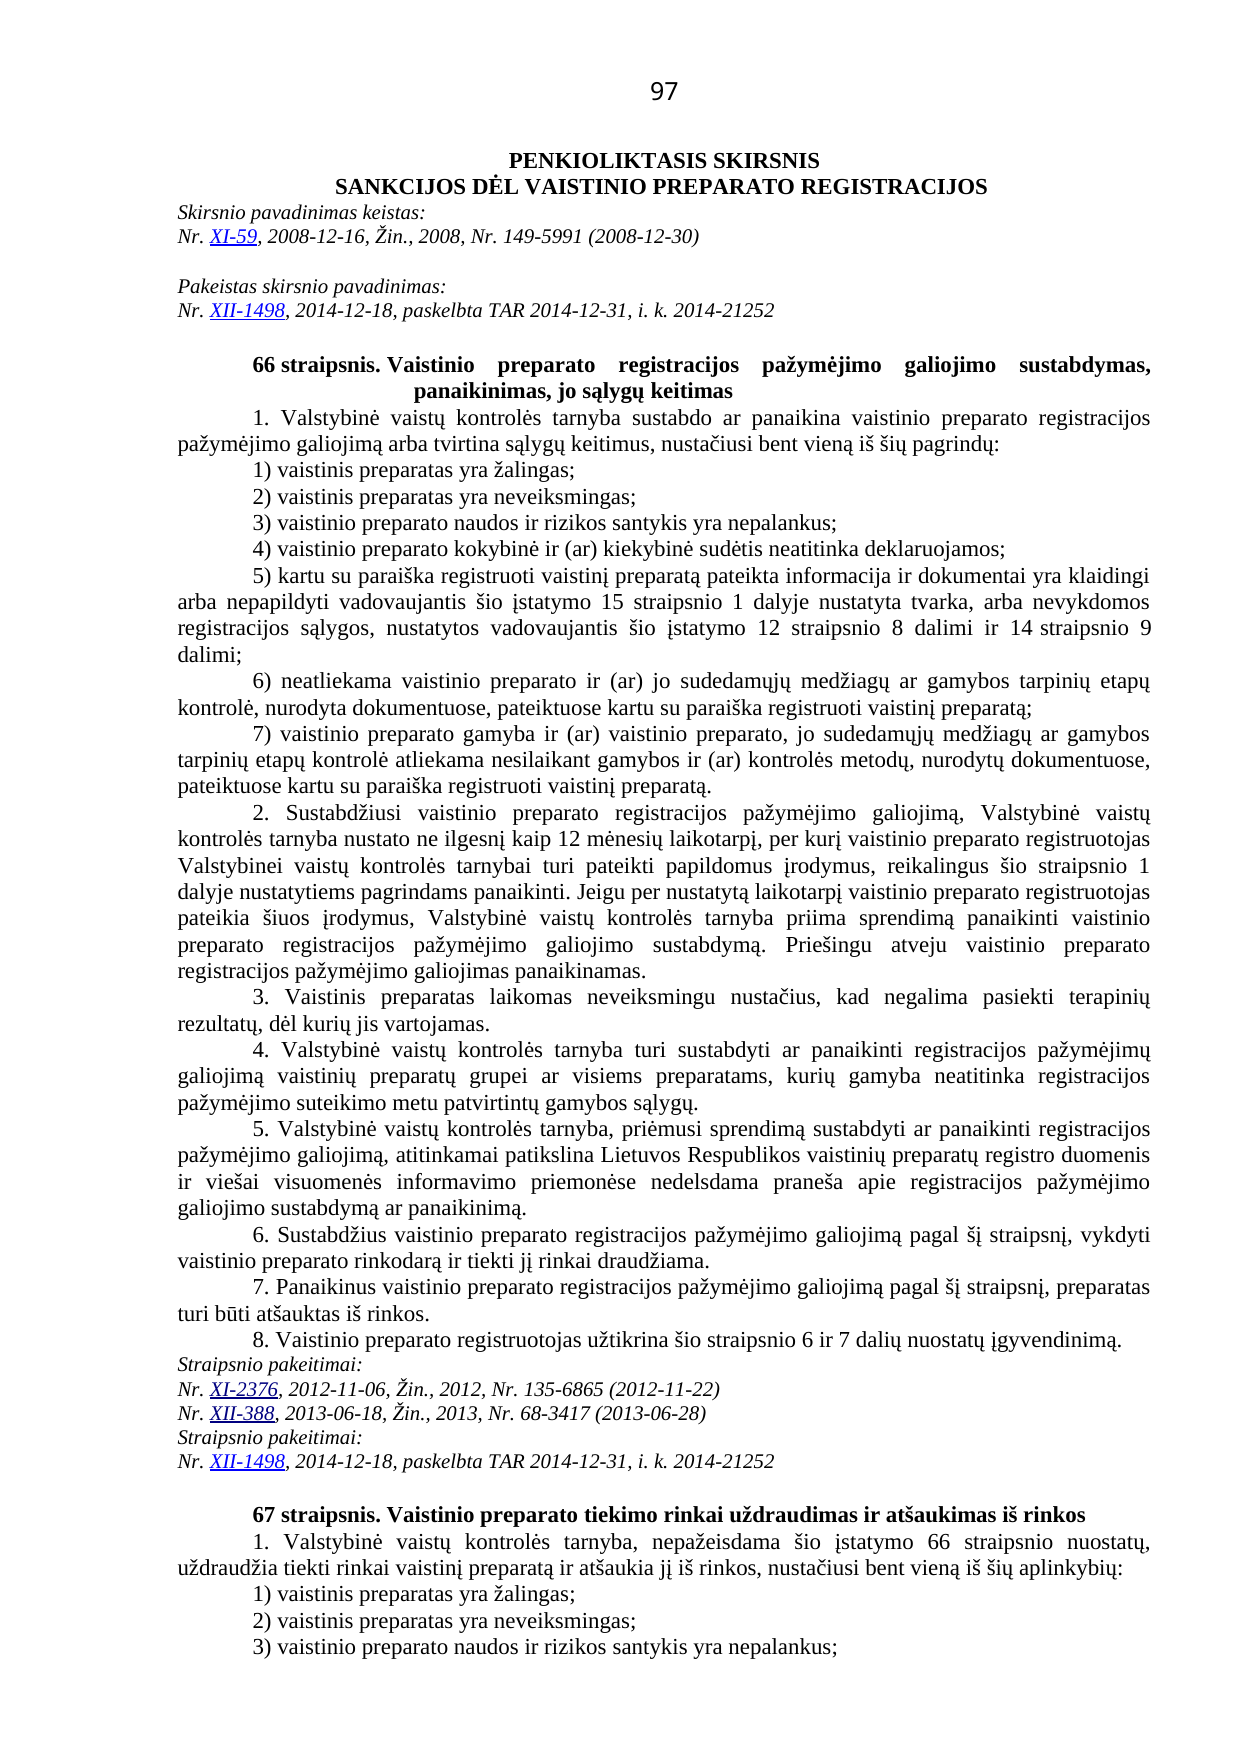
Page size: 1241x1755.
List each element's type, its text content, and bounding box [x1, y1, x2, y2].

text Nr. XII-1498, 2014-12-18, paskelbta TAR 2014-12-31, i. k. 2014-21252 [177, 298, 1152, 322]
text 3) vaistinio preparato naudos ir rizikos santykis yra nepalankus; [177, 509, 1152, 535]
text 5. Valstybinė vaistų kontrolės tarnyba, priėmusi sprendimą sustabdyti ar panaikinti registracijos pažymėjimo galiojimą, atitinkamai patikslina Lietuvos Respublikos vaistinių preparatų registro duomenis ir viešai visuomenės informavimo priemonėse nedelsdama praneša apie registracijos pažymėjimo galiojimo sustabdymą ar panaikinimą. [177, 1115, 1152, 1221]
text Straipsnio pakeitimai: [177, 1424, 1152, 1449]
text Nr. XII-388, 2013-06-18, Žin., 2013, Nr. 68-3417 (2013-06-28) [177, 1401, 1152, 1424]
text Nr. XI-2376, 2012-11-06, Žin., 2012, Nr. 135-6865 (2012-11-22) [177, 1376, 1152, 1401]
text 7. Panaikinus vaistinio preparato registracijos pažymėjimo galiojimą pagal šį straipsnį, preparatas turi būti atšauktas iš rinkos. [177, 1273, 1152, 1326]
text Nr. XII-1498, 2014-12-18, paskelbta TAR 2014-12-31, i. k. 2014-21252 [177, 1449, 1152, 1473]
text 5) kartu su paraiška registruoti vaistinį preparatą pateikta informacija ir dokumentai yra klaidingi arba nepapildyti vadovaujantis šio įstatymo 15 straipsnio 1 dalyje nustatyta tvarka, arba nevykdomos registracijos sąlygos, nustatytos vadovaujantis šio įstatymo 12 straipsnio 8 dalimi ir 14 straipsnio 9 dalimi; [177, 562, 1152, 667]
text 67 straipsnis. Vaistinio preparato tiekimo rinkai uždraudimas ir atšaukimas iš rinkos [252, 1501, 1152, 1528]
text PENKIOLIKTASIS SKIRSNIS [177, 147, 1152, 173]
text 2) vaistinis preparatas yra neveiksmingas; [177, 1607, 1152, 1633]
text 2) vaistinis preparatas yra neveiksmingas; [177, 483, 1152, 509]
text 8. Vaistinio preparato registruotojas užtikrina šio straipsnio 6 ir 7 dalių nuostatų įgyvendinimą. [177, 1326, 1152, 1352]
text 6) neatliekama vaistinio preparato ir (ar) jo sudedamųjų medžiagų ar gamybos tarpinių etapų kontrolė, nurodyta dokumentuose, pateiktuose kartu su paraiška registruoti vaistinį preparatą; [177, 667, 1152, 720]
text 66 straipsnis. Vaistinio preparato registracijos pažymėjimo galiojimo sustabdymas, panaikinimas, jo sąlygų keitimas [252, 351, 1152, 404]
text Skirsnio pavadinimas keistas: [177, 199, 1152, 224]
text Nr. XI-59, 2008-12-16, Žin., 2008, Nr. 149-5991 (2008-12-30) [177, 224, 1152, 248]
text 3) vaistinio preparato naudos ir rizikos santykis yra nepalankus; [177, 1633, 1152, 1659]
text 7) vaistinio preparato gamyba ir (ar) vaistinio preparato, jo sudedamųjų medžiagų ar gamybos tarpinių etapų kontrolė atliekama nesilaikant gamybos ir (ar) kontrolės metodų, nurodytų dokumentuose, pateiktuose kartu su paraiška registruoti vaistinį preparatą. [177, 720, 1152, 799]
text 1) vaistinis preparatas yra žalingas; [177, 456, 1152, 483]
text 4) vaistinio preparato kokybinė ir (ar) kiekybinė sudėtis neatitinka deklaruojamos; [177, 535, 1152, 562]
text 3. Vaistinis preparatas laikomas neveiksmingu nustačius, kad negalima pasiekti terapinių rezultatų, dėl kurių jis vartojamas. [177, 983, 1152, 1036]
text 2. Sustabdžiusi vaistinio preparato registracijos pažymėjimo galiojimą, Valstybinė vaistų kontrolės tarnyba nustato ne ilgesnį kaip 12 mėnesių laikotarpį, per kurį vaistinio preparato registruotojas Valstybinei vaistų kontrolės tarnybai turi pateikti papildomus įrodymus, reikalingus šio straipsnio 1 dalyje nustatytiems pagrindams panaikinti. Jeigu per nustatytą laikotarpį vaistinio preparato registruotojas pateikia šiuos įrodymus, Valstybinė vaistų kontrolės tarnyba priima sprendimą panaikinti vaistinio preparato registracijos pažymėjimo galiojimo sustabdymą. Priešingu atveju vaistinio preparato registracijos pažymėjimo galiojimas panaikinamas. [177, 799, 1152, 983]
text SANKCIJOS DĖL VAISTINIO PREPARATO REGISTRACIJOS [177, 173, 1152, 199]
text 4. Valstybinė vaistų kontrolės tarnyba turi sustabdyti ar panaikinti registracijos pažymėjimų galiojimą vaistinių preparatų grupei ar visiems preparatams, kurių gamyba neatitinka registracijos pažymėjimo suteikimo metu patvirtintų gamybos sąlygų. [177, 1036, 1152, 1115]
text 1. Valstybinė vaistų kontrolės tarnyba, nepažeisdama šio įstatymo 66 straipsnio nuostatų, uždraudžia tiekti rinkai vaistinį preparatą ir atšaukia jį iš rinkos, nustačiusi bent vieną iš šių aplinkybių: [177, 1528, 1152, 1581]
text Straipsnio pakeitimai: [177, 1352, 1152, 1376]
text 6. Sustabdžius vaistinio preparato registracijos pažymėjimo galiojimą pagal šį straipsnį, vykdyti vaistinio preparato rinkodarą ir tiekti jį rinkai draudžiama. [177, 1221, 1152, 1273]
text 1) vaistinis preparatas yra žalingas; [177, 1581, 1152, 1607]
text Pakeistas skirsnio pavadinimas: [177, 274, 1152, 298]
text 1. Valstybinė vaistų kontrolės tarnyba sustabdo ar panaikina vaistinio preparato registracijos pažymėjimo galiojimą arba tvirtina sąlygų keitimus, nustačiusi bent vieną iš šių pagrindų: [177, 404, 1152, 456]
